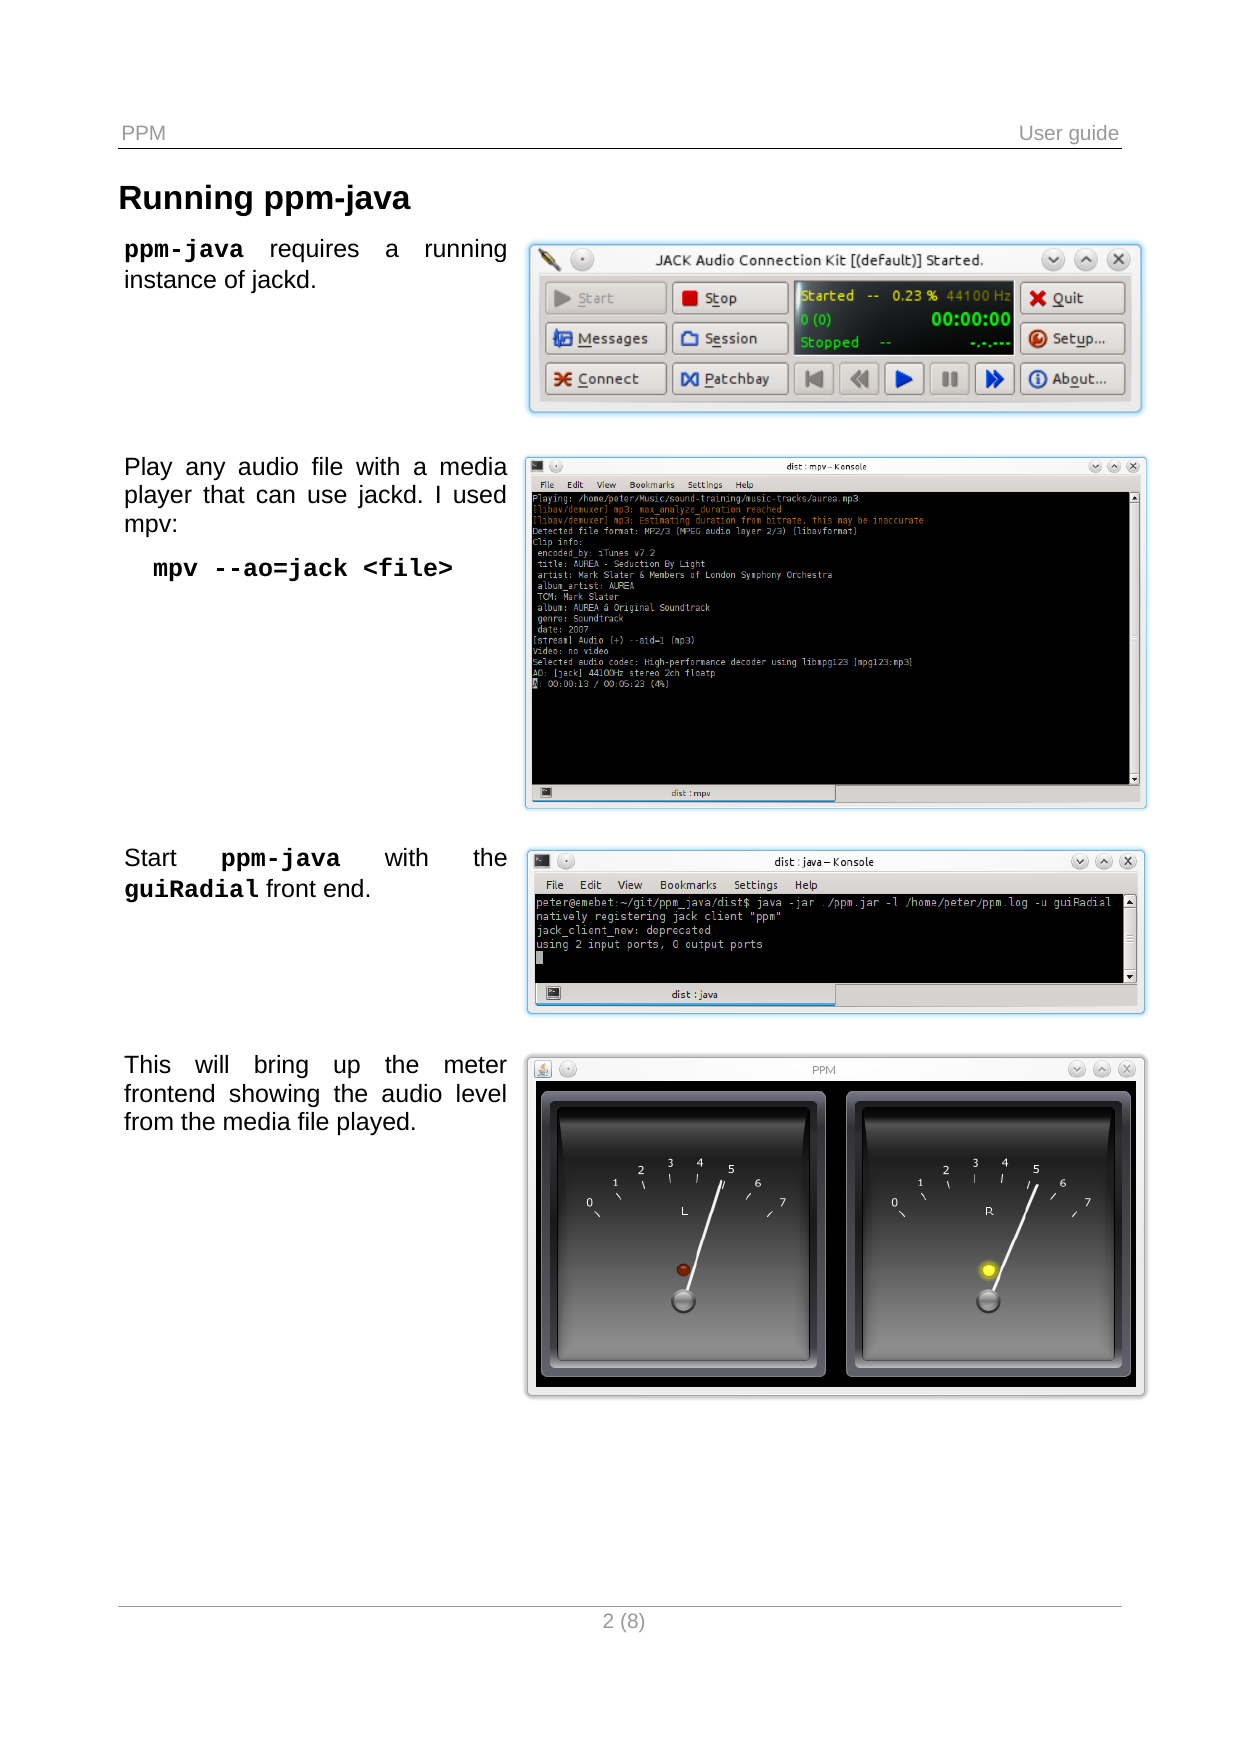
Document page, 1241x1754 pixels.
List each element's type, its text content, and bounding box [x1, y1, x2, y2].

picture [519, 451, 1152, 814]
table_cell [514, 1044, 1157, 1426]
table_header [514, 229, 1157, 446]
subtitle Running ppm-java [118, 177, 1122, 216]
table_cell This will bring up the meter frontend showing the audio level from the media file played. [118, 1044, 513, 1426]
table_cell Start ppm-java with the guiRadial front end. [118, 837, 513, 1044]
picture [519, 1049, 1152, 1403]
table_cell [514, 837, 1157, 1044]
table_header ppm-java requires a running instance of jackd. [118, 229, 513, 446]
table_cell [514, 446, 1157, 837]
picture [519, 234, 1152, 423]
table_cell Play any audio file with a media player that can use jackd. I used mpv: mpv --ao=jack <file> [118, 446, 513, 837]
picture [519, 842, 1152, 1021]
